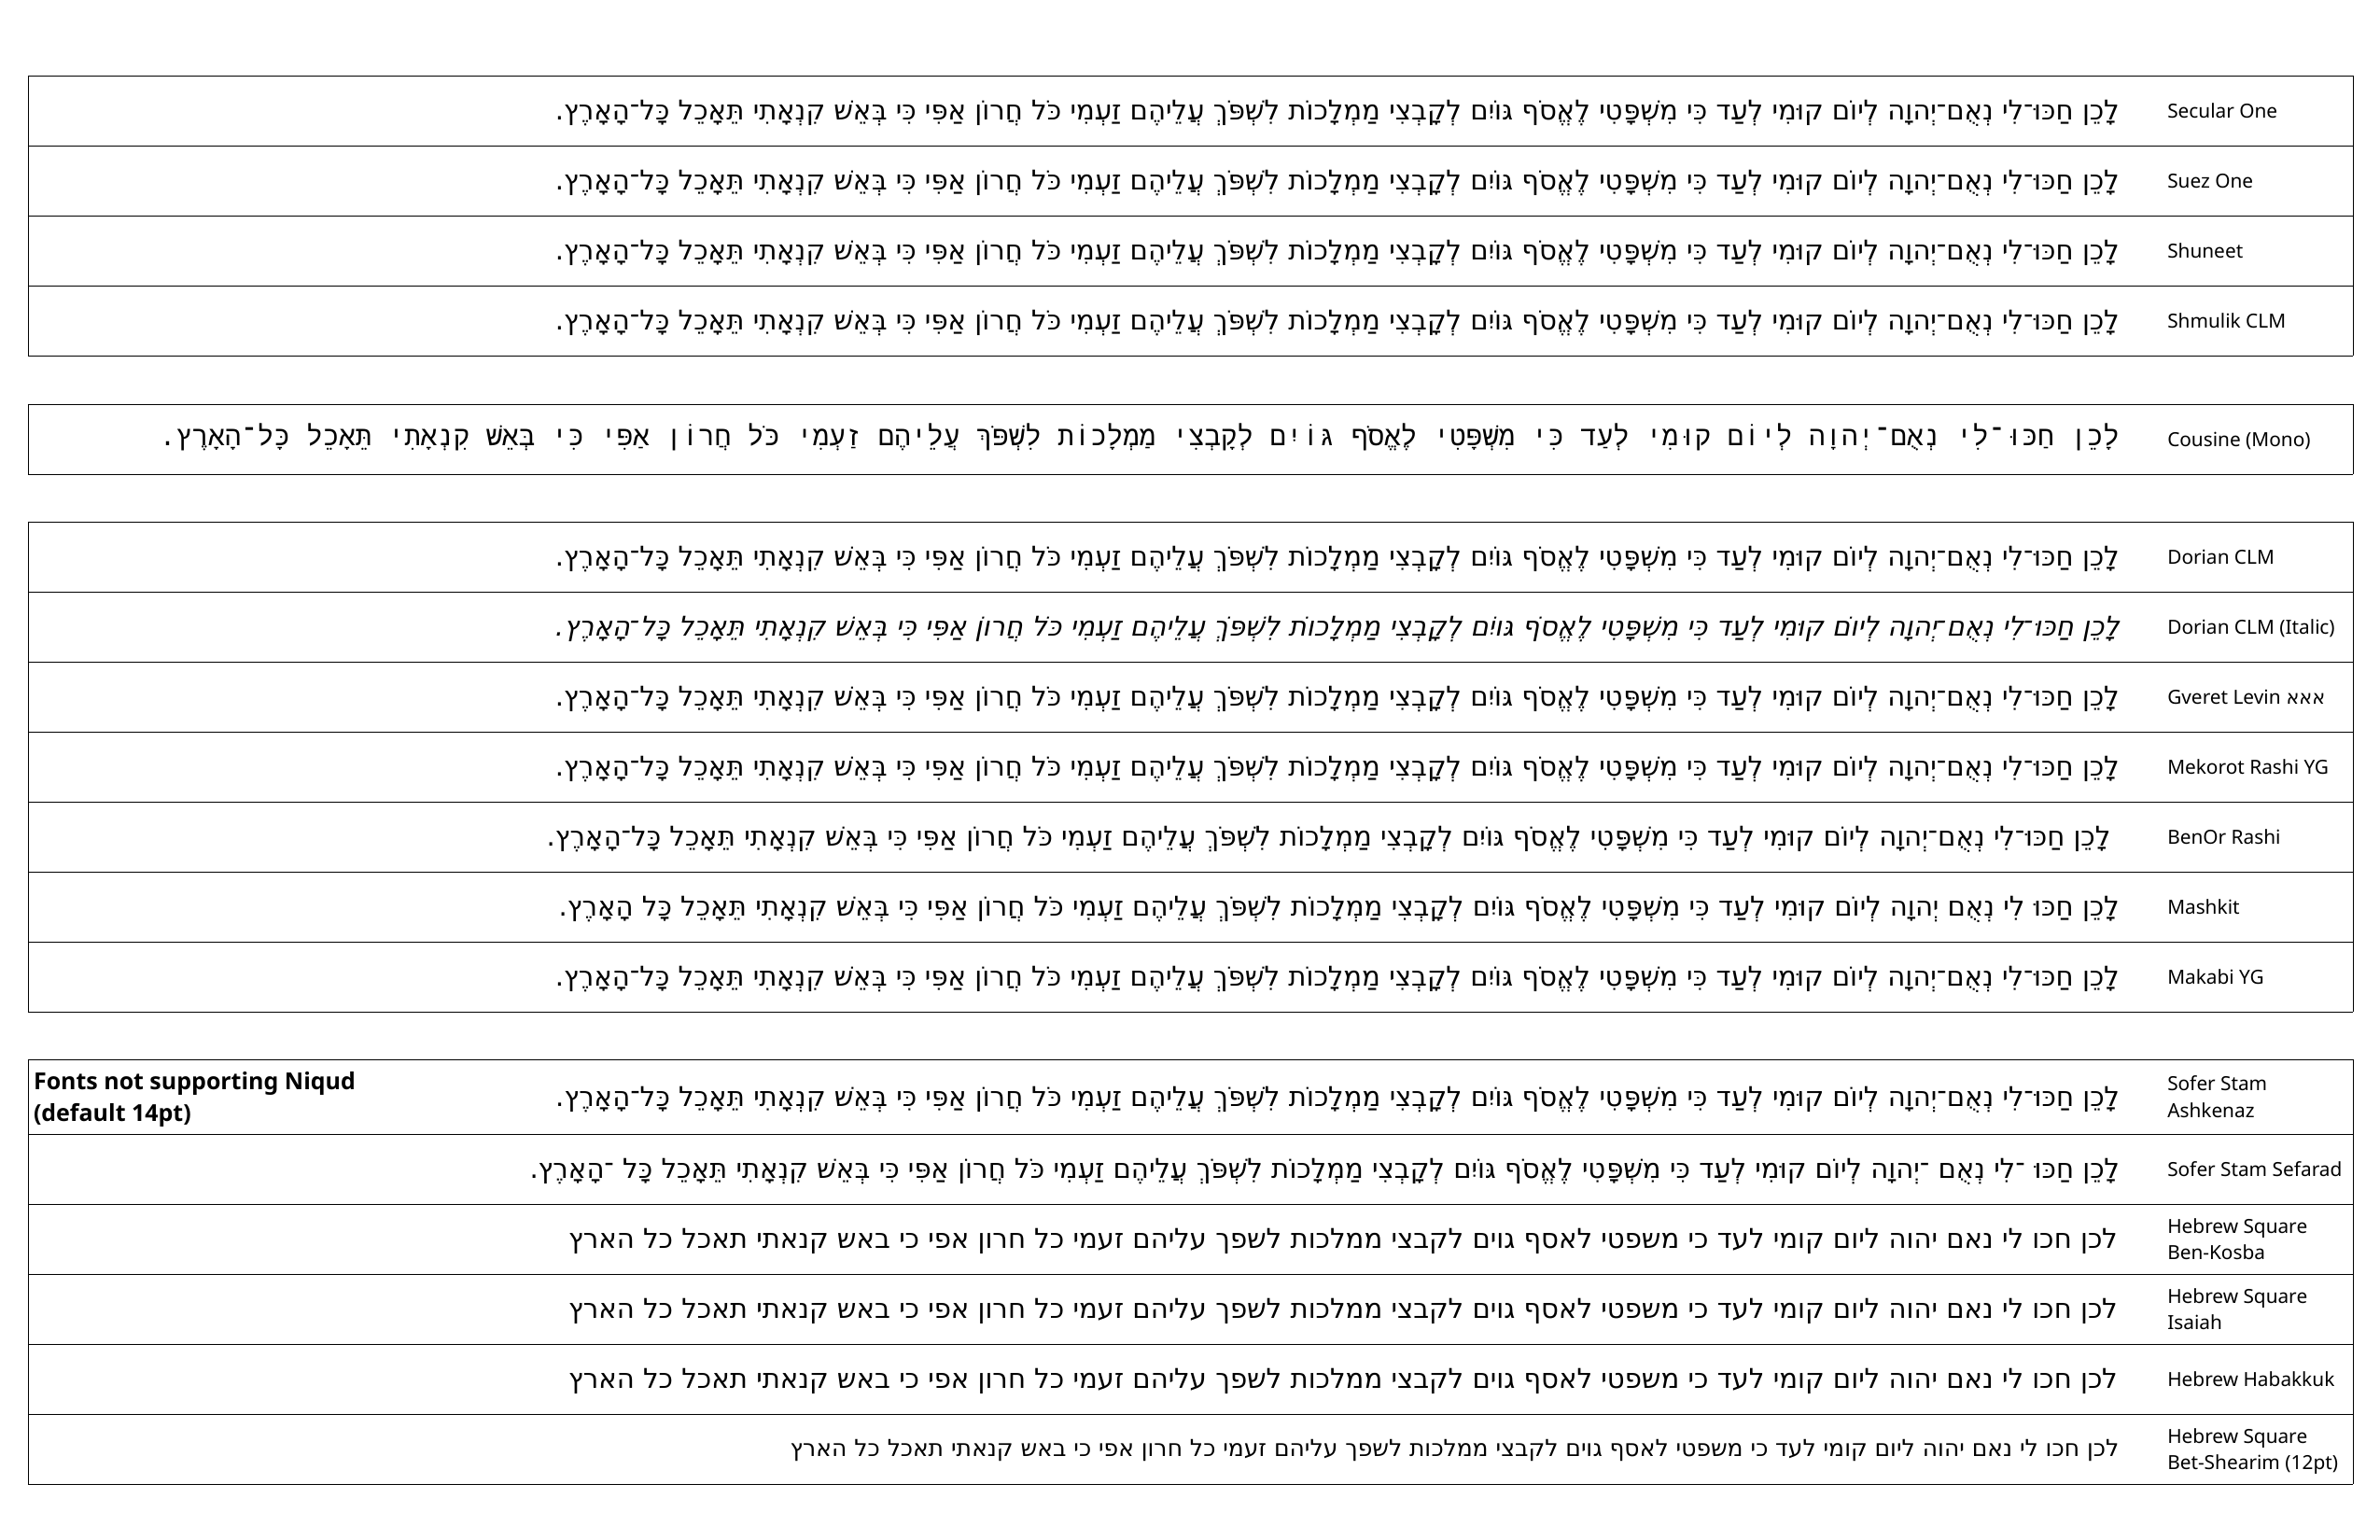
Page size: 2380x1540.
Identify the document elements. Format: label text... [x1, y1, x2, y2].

table_cell לָכֵן חַכּוּ לִי נְאֻם יְהוָה לְיוֹם קוּמִי לְעַד כִּי מִשְׁפָּטִי לֶאֱסֹף גּוֹיִם לְקָבְצִי מַמְלָכוֹת לִשְׁפֹּךְ עֲלֵיהֶם זַעְמִי כֹּל חֲרוֹן אַפִּי כִּי בְּאֵשׁ קִנְאָתִי תֵּאָכֵל כָּל הָאָרֶץ.‏ [29, 873, 2125, 942]
table_cell לכן חכו לי נאם יהוה ליום קומי לעד כי משפטי לאסף גוים לקבצי ממלכות לשפך עליהם זעמי כל חרון אפי כי באש קנאתי תאכל כל הארץ [29, 1345, 2125, 1413]
table_cell Hebrew Habakkuk [2162, 1345, 2353, 1413]
table_cell Makabi YG [2162, 943, 2353, 1012]
table_cell [2125, 803, 2162, 872]
table_cell Mekorot Rashi YG [2162, 733, 2353, 802]
table_cell לָכֵן חַכּוּ־לִי נְאֻם־יְהוָה לְיוֹם קוּמִי לְעַד כִּי מִשְׁפָּטִי לֶאֱסֹף גּוֹיִם לְקָבְצִי מַמְלָכוֹת לִשְׁפֹּךְ עֲלֵיהֶם זַעְמִי כֹּל חֲרוֹן אַפִּי כִּי בְּאֵשׁ קִנְאָתִי תֵּאָכֵל כָּל־הָאָרֶץ.‏ [29, 287, 2125, 356]
table_cell BenOr Rashi [2162, 803, 2353, 872]
table_header לָכֵן חַכּוּ־לִי נְאֻם־יְהוָה לְיוֹם קוּמִי לְעַד כִּי מִשְׁפָּטִי לֶאֱסֹף גּוֹיִם לְקָבְצִי מַמְלָכוֹת לִשְׁפֹּךְ עֲלֵיהֶם זַעְמִי כֹּל חֲרוֹן אַפִּי כִּי בְּאֵשׁ קִנְאָתִי תֵּאָכֵל כָּל־הָאָרֶץ.‏ [29, 77, 2125, 146]
table_cell Gveret Levin אאא [2162, 663, 2353, 732]
table_cell [2125, 217, 2162, 286]
table_cell [2125, 287, 2162, 356]
table_cell לָכֵן חַכּוּ־לִי נְאֻם־יְהוָה לְיוֹם קוּמִי לְעַד כִּי מִשְׁפָּטִי לֶאֱסֹף גּוֹיִם לְקָבְצִי מַמְלָכוֹת לִשְׁפֹּךְ עֲלֵיהֶם זַעְמִי כֹּל חֲרוֹן אַפִּי כִּי בְּאֵשׁ קִנְאָתִי תֵּאָכֵל כָּל־הָאָרֶץ.‏ [29, 217, 2125, 286]
table_cell [29, 1135, 396, 1203]
table_header לָכֵן חַכּוּ־לִי נְאֻם־יְהוָה לְיוֹם קוּמִי לְעַד כִּי מִשְׁפָּטִי לֶאֱסֹף גּוֹיִם לְקָבְצִי מַמְלָכוֹת לִשְׁפֹּךְ עֲלֵיהֶם זַעְמִי כֹּל חֲרוֹן אַפִּי כִּי בְּאֵשׁ קִנְאָתִי תֵּאָכֵל כָּל־הָאָרֶץ.‏ [396, 1060, 2125, 1133]
table_cell [2125, 1205, 2162, 1273]
table_cell [2125, 147, 2162, 216]
table_cell [2125, 1275, 2162, 1343]
table_header [2125, 77, 2162, 146]
table_header לָכֵן חַכּוּ־לִי נְאֻם־יְהוָה לְיוֹם קוּמִי לְעַד כִּי מִשְׁפָּטִי לֶאֱסֹף גּוֹיִם לְקָבְצִי מַמְלָכוֹת לִשְׁפֹּךְ עֲלֵיהֶם זַעְמִי כֹּל חֲרוֹן אַפִּי כִּי בְּאֵשׁ קִנְאָתִי תֵּאָכֵל כָּל־הָאָרֶץ.‏ [29, 523, 2125, 592]
table_header לָכֵן חַכּוּ־לִי נְאֻם־יְהוָה לְיוֹם קוּמִי לְעַד כִּי מִשְׁפָּטִי לֶאֱסֹף גּוֹיִם לְקָבְצִי מַמְלָכוֹת לִשְׁפֹּךְ עֲלֵיהֶם זַעְמִי כֹּל חֲרוֹן אַפִּי כִּי בְּאֵשׁ קִנְאָתִי תֵּאָכֵל כָּל־הָאָרֶץ.‏ [29, 405, 2125, 473]
table_cell [2125, 733, 2162, 802]
table_cell לכן חכו לי נאם יהוה ליום קומי לעד כי משפטי לאסף גוים לקבצי ממלכות לשפך עליהם זעמי כל חרון אפי כי באש קנאתי תאכל כל הארץ [29, 1415, 2125, 1483]
table_header Cousine (Mono) [2162, 405, 2353, 473]
table_cell Hebrew Square Bet-Shearim (12pt) [2162, 1415, 2353, 1483]
table_cell Mashkit [2162, 873, 2353, 942]
table_cell [2125, 1415, 2162, 1483]
table_cell לָכֵן חַכּוּ־לִי נְאֻם־יְהוָה לְיוֹם קוּמִי לְעַד כִּי מִשְׁפָּטִי לֶאֱסֹף גּוֹיִם לְקָבְצִי מַמְלָכוֹת לִשְׁפֹּךְ עֲלֵיהֶם זַעְמִי כֹּל חֲרוֹן אַפִּי כִּי בְּאֵשׁ קִנְאָתִי תֵּאָכֵל כָּל־הָאָרֶץ.‏ [29, 943, 2125, 1012]
table_cell Shuneet [2162, 217, 2353, 286]
table_cell לָכֵן חַכּוּ־לִי נְאֻם־יְהוָה לְיוֹם קוּמִי לְעַד כִּי מִשְׁפָּטִי לֶאֱסֹף גּוֹיִם לְקָבְצִי מַמְלָכוֹת לִשְׁפֹּךְ עֲלֵיהֶם זַעְמִי כֹּל חֲרוֹן אַפִּי כִּי בְּאֵשׁ קִנְאָתִי תֵּאָכֵל כָּל־הָאָרֶץ.‏ [29, 663, 2125, 732]
table_header Fonts not supporting Niqud (default 14pt) [29, 1060, 396, 1133]
table_cell [2125, 1135, 2162, 1203]
table_cell לָכֵן חַכּוּ ־לִי נְאֻם ־יְהוָה לְיוֹם קוּמִי לְעַד כִּי מִשְׁפָּטִי לֶאֱסֹף גּוֹיִם לְקָבְצִי מַמְלָכוֹת לִשְׁפֹּךְ עֲלֵיהֶם זַעְמִי כֹּל חֲרוֹן אַפִּי כִּי בְּאֵשׁ קִנְאָתִי תֵּאָכֵל כָּל ־הָאָרֶץ.‏ [396, 1135, 2125, 1203]
table_cell Dorian CLM (Italic) [2162, 593, 2353, 662]
table_cell Suez One [2162, 147, 2353, 216]
table_header Sofer Stam Ashkenaz [2162, 1060, 2353, 1133]
table_cell Shmulik CLM [2162, 287, 2353, 356]
table_cell [2125, 593, 2162, 662]
table_header Dorian CLM [2162, 523, 2353, 592]
table_cell [2125, 943, 2162, 1012]
table_cell [2125, 873, 2162, 942]
table_cell לכן חכו לי נאם יהוה ליום קומי לעד כי משפטי לאסף גוים לקבצי ממלכות לשפך עליהם זעמי כל חרון אפי כי באש קנאתי תאכל כל הארץ [29, 1205, 2125, 1273]
table_cell Hebrew Square Ben-Kosba [2162, 1205, 2353, 1273]
table_header [2125, 405, 2162, 473]
table_cell לָכֵן חַכּוּ־לִי נְאֻם־יְהוָה לְיוֹם קוּמִי לְעַד כִּי מִשְׁפָּטִי לֶאֱסֹף גּוֹיִם לְקָבְצִי מַמְלָכוֹת לִשְׁפֹּךְ עֲלֵיהֶם זַעְמִי כֹּל חֲרוֹן אַפִּי כִּי בְּאֵשׁ קִנְאָתִי תֵּאָכֵל כָּל־הָאָרֶץ.‏ [29, 803, 2125, 872]
table_header [2125, 1060, 2162, 1133]
table_cell לָכֵן חַכּוּ־לִי נְאֻם־יְהוָה לְיוֹם קוּמִי לְעַד כִּי מִשְׁפָּטִי לֶאֱסֹף גּוֹיִם לְקָבְצִי מַמְלָכוֹת לִשְׁפֹּךְ עֲלֵיהֶם זַעְמִי כֹּל חֲרוֹן אַפִּי כִּי בְּאֵשׁ קִנְאָתִי תֵּאָכֵל כָּל־הָאָרֶץ.‏ [29, 733, 2125, 802]
table_cell לָכֵן חַכּוּ־לִי נְאֻם־יְהוָה לְיוֹם קוּמִי לְעַד כִּי מִשְׁפָּטִי לֶאֱסֹף גּוֹיִם לְקָבְצִי מַמְלָכוֹת לִשְׁפֹּךְ עֲלֵיהֶם זַעְמִי כֹּל חֲרוֹן אַפִּי כִּי בְּאֵשׁ קִנְאָתִי תֵּאָכֵל כָּל־הָאָרֶץ.‏ [29, 147, 2125, 216]
table_cell לכן חכו לי נאם יהוה ליום קומי לעד כי משפטי לאסף גוים לקבצי ממלכות לשפך עליהם זעמי כל חרון אפי כי באש קנאתי תאכל כל הארץ [29, 1275, 2125, 1343]
table_cell [2125, 1345, 2162, 1413]
table_header Secular One [2162, 77, 2353, 146]
table_cell Hebrew Square Isaiah [2162, 1275, 2353, 1343]
table_cell לָכֵן חַכּוּ־לִי נְאֻם־יְהוָה לְיוֹם קוּמִי לְעַד כִּי מִשְׁפָּטִי לֶאֱסֹף גּוֹיִם לְקָבְצִי מַמְלָכוֹת לִשְׁפֹּךְ עֲלֵיהֶם זַעְמִי כֹּל חֲרוֹן אַפִּי כִּי בְּאֵשׁ קִנְאָתִי תֵּאָכֵל כָּל־הָאָרֶץ.‏ [29, 593, 2125, 662]
table_header [2125, 523, 2162, 592]
table_cell [2125, 663, 2162, 732]
table_cell Sofer Stam Sefarad [2162, 1135, 2353, 1203]
